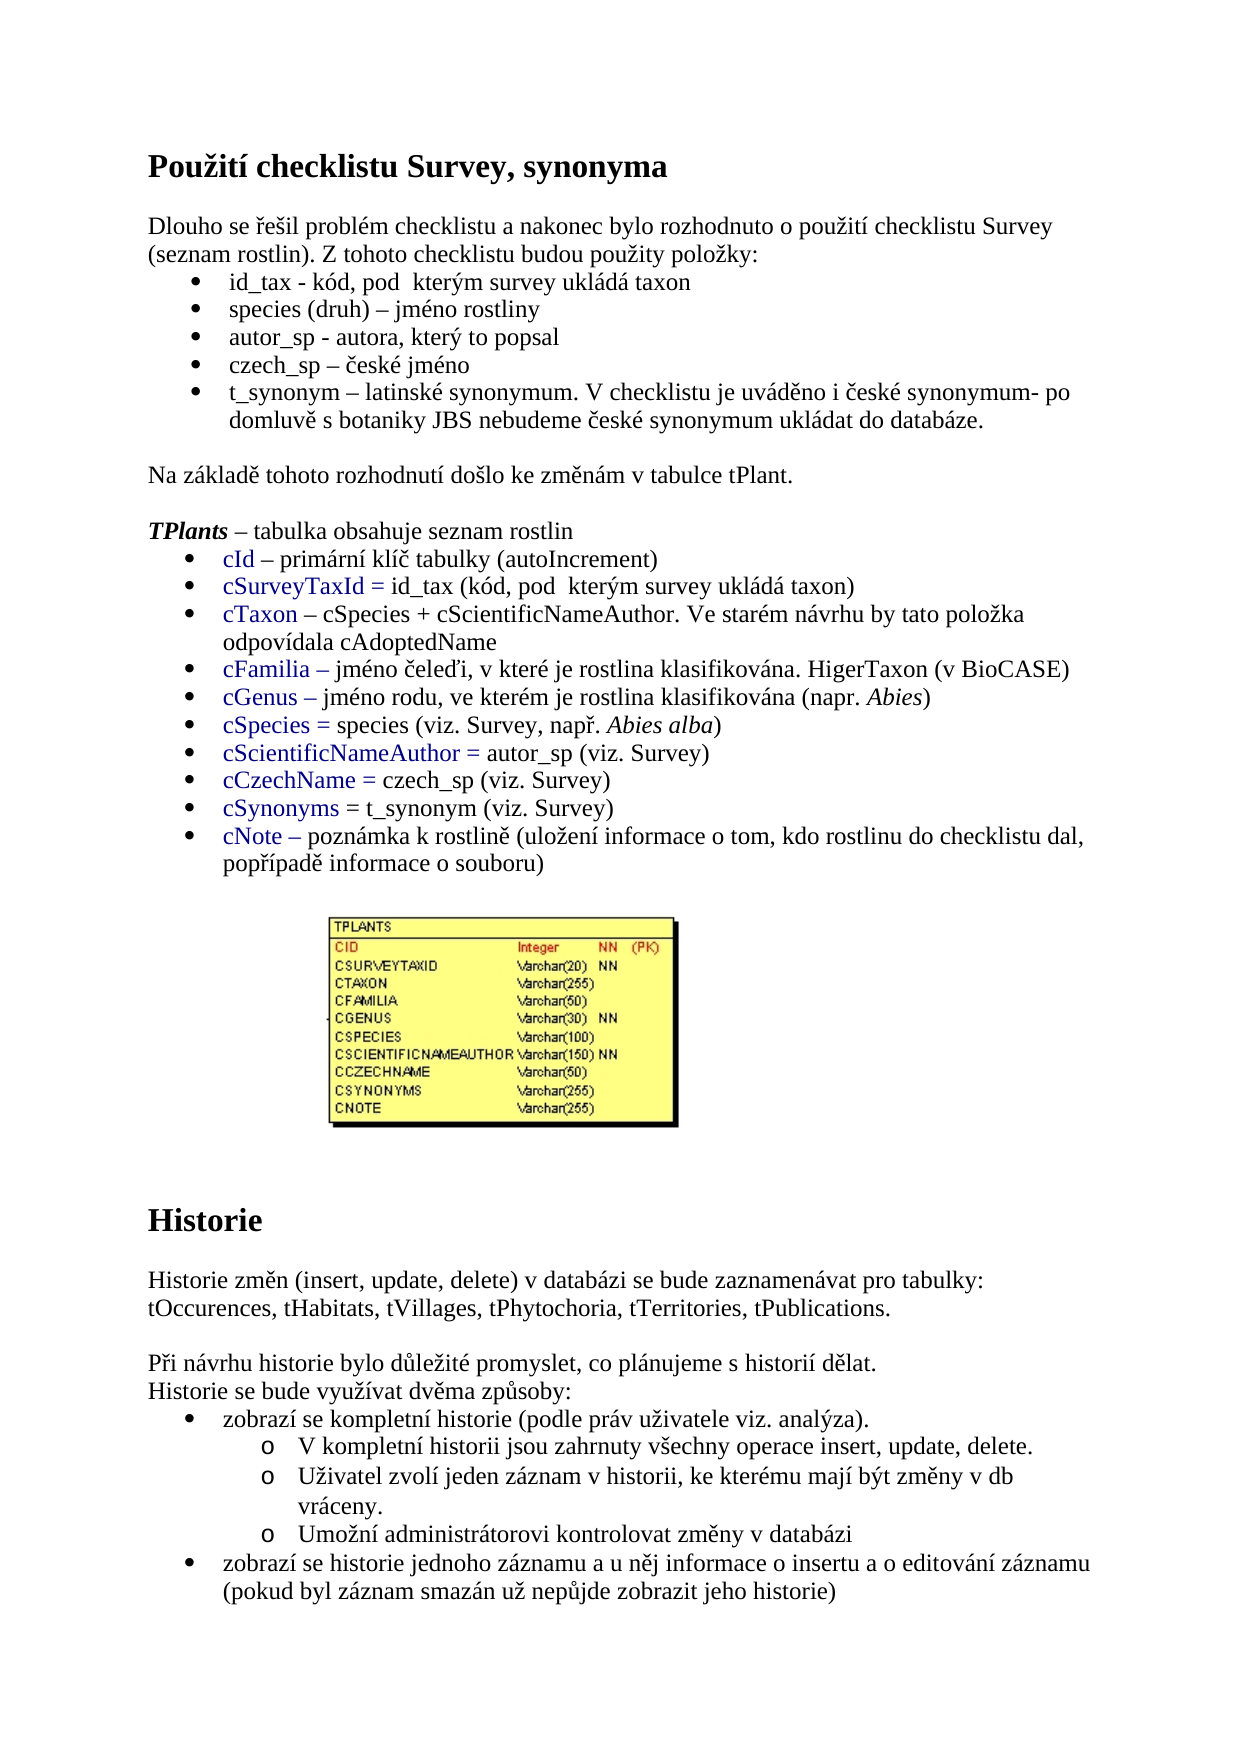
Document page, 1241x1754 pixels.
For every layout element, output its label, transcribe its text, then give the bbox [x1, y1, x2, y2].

list cCzechName = czech_sp (viz. Survey) [185, 766, 1092, 794]
list cSurveyTaxId = id_tax (kód, pod kterým survey ukládá taxon) [185, 572, 1092, 600]
picture [326, 913, 699, 1132]
text Dlouho se řešil problém checklistu a nakonec bylo rozhodnuto o použití checklistu Survey (seznam rostlin). Z tohoto checklistu budou použity položky: [148, 212, 1092, 268]
subtitle Použití checklistu Survey, synonyma [148, 148, 1092, 184]
list cTaxon – cSpecies + cScientificNameAuthor. Ve starém návrhu by tato položka odpovídala cAdoptedName [185, 600, 1092, 656]
list zobrazí se historie jednoho záznamu a u něj informace o insertu a o editování záznamu (pokud byl záznam smazán už nepůjde zobrazit jeho historie) [185, 1549, 1092, 1605]
text Při návrhu historie bylo důležité promyslet, co plánujeme s historií dělat. [148, 1349, 1092, 1377]
list cGenus – jméno rodu, ve kterém je rostlina klasifikována (napr. Abies) [185, 683, 1092, 711]
text Na základě tohoto rozhodnutí došlo ke změnám v tabulce tPlant. [148, 462, 1092, 489]
list V kompletní historii jsou zahrnuty všechny operace insert, update, delete. [260, 1432, 1092, 1462]
list autor_sp - autora, který to popsal [191, 323, 1092, 351]
list Umožní administrátorovi kontrolovat změny v databázi [260, 1520, 1092, 1549]
list cSynonyms = t_synonym (viz. Survey) [185, 794, 1092, 822]
list cFamilia – jméno čeleďi, v které je rostlina klasifikována. HigerTaxon (v BioCASE) [185, 656, 1092, 683]
list Uživatel zvolí jeden záznam v historii, ke kterému mají být změny v db vráceny. [260, 1462, 1092, 1520]
list cSpecies = species (viz. Survey, např. Abies alba) [185, 711, 1092, 739]
list t_synonym – latinské synonymum. V checklistu je uváděno i české synonymum- po domluvě s botaniky JBS nebudeme české synonymum ukládat do databáze. [191, 378, 1092, 434]
list zobrazí se kompletní historie (podle práv uživatele viz. analýza). [185, 1405, 1092, 1432]
list cNote – poznámka k rostlině (uložení informace o tom, kdo rostlinu do checklistu dal, popřípadě informace o souboru) [185, 822, 1092, 877]
list species (druh) – jméno rostliny [191, 295, 1092, 323]
list cId – primární klíč tabulky (autoIncrement) [185, 545, 1092, 572]
text Historie se bude využívat dvěma způsoby: [148, 1377, 1092, 1405]
list cScientificNameAuthor = autor_sp (viz. Survey) [185, 739, 1092, 766]
subtitle Historie [148, 1202, 1092, 1238]
text TPlants – tabulka obsahuje seznam rostlin [148, 517, 1092, 545]
text Historie změn (insert, update, delete) v databázi se bude zaznamenávat pro tabulky: tOccurences, tHabitats, tVillages, tPhytochoria, tTerritories, tPublications. [148, 1266, 1092, 1322]
list id_tax - kód, pod kterým survey ukládá taxon [191, 268, 1092, 295]
list czech_sp – české jméno [191, 351, 1092, 378]
